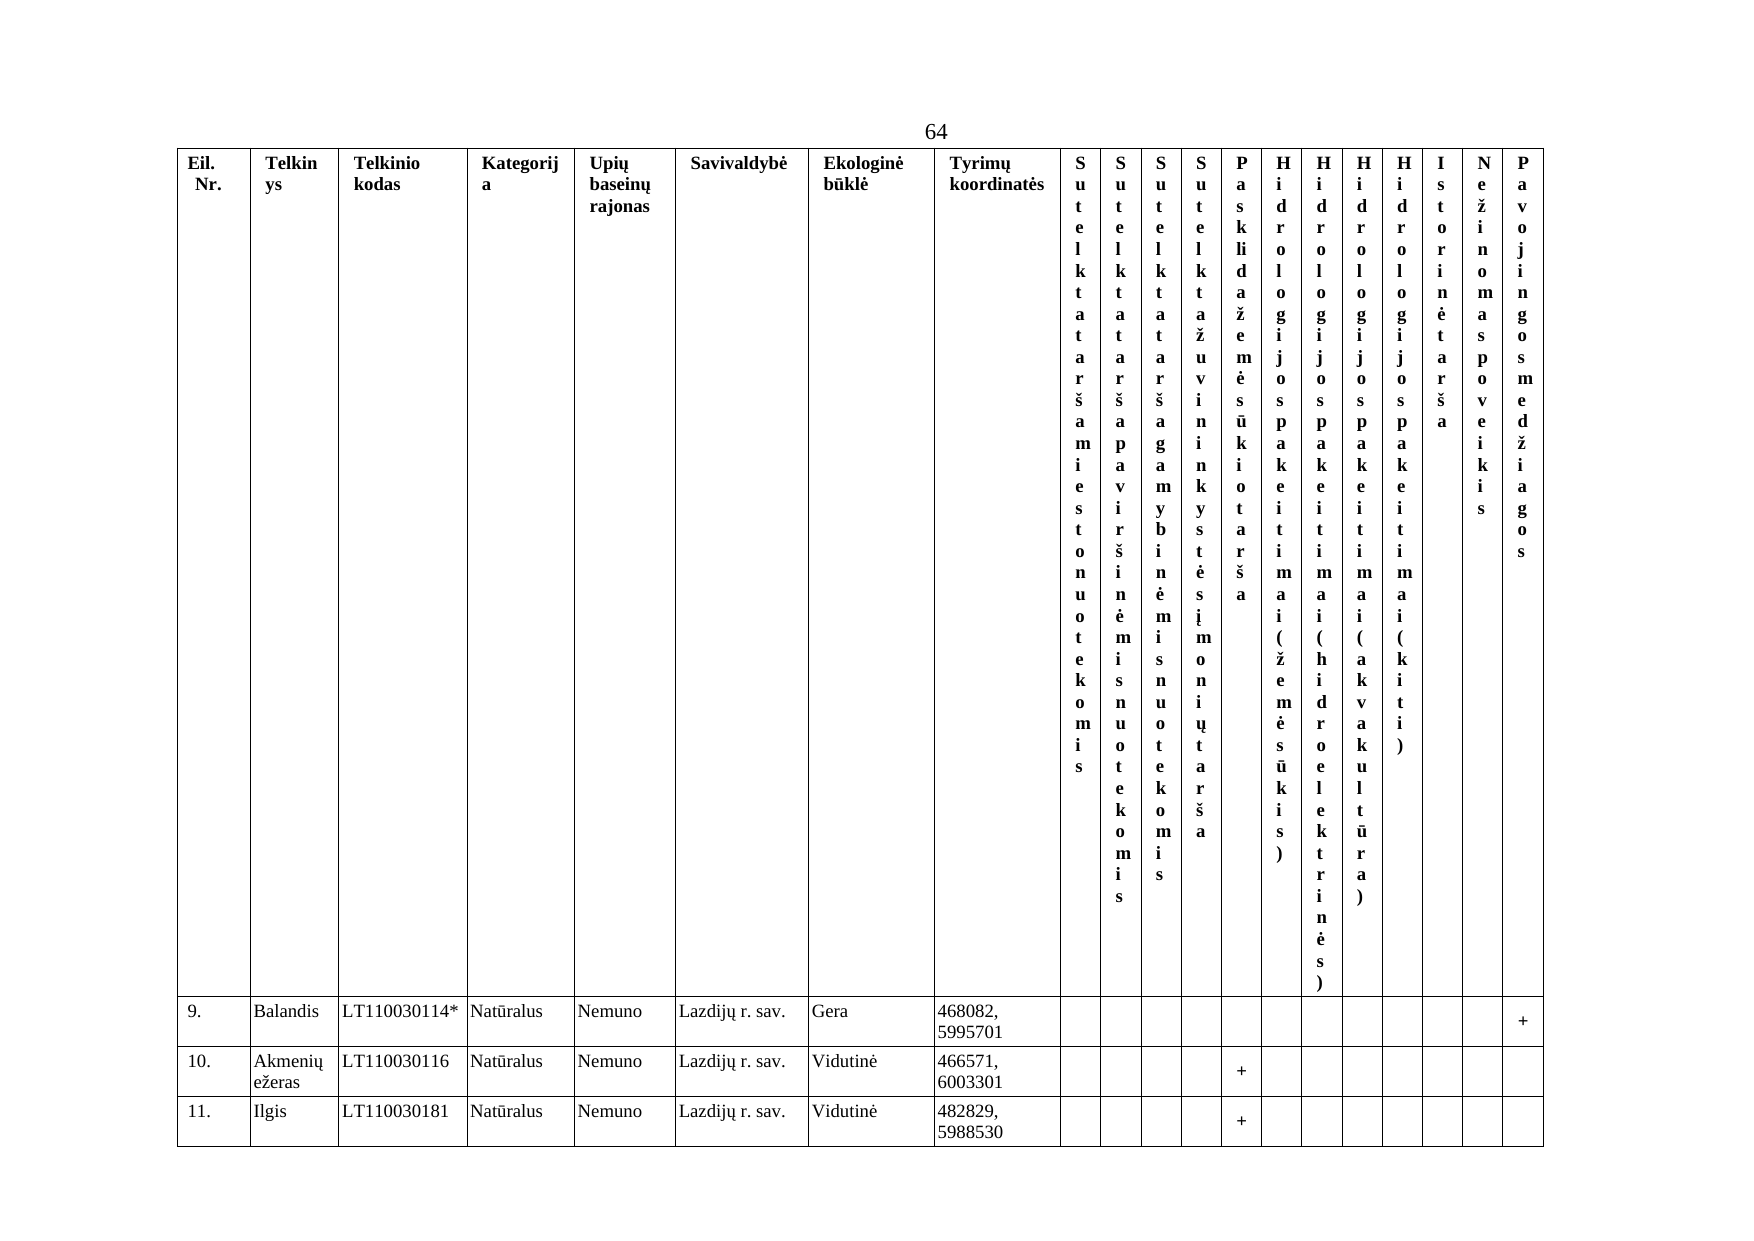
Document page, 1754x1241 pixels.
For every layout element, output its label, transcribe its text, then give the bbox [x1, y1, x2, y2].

table_header Pavojingos medžiagos [1503, 149, 1543, 996]
table_cell [1343, 1097, 1382, 1146]
table_cell Natūralus [468, 1097, 574, 1146]
table_cell Lazdijų r. sav. [676, 1047, 808, 1096]
table_header Telkinio kodas [339, 149, 467, 996]
table_cell Vidutinė [809, 1097, 934, 1146]
table_header Hidrologijos pakeitimai (kiti) [1383, 149, 1422, 996]
table_cell [1383, 1047, 1422, 1096]
table_cell [1262, 1047, 1301, 1096]
table_header Eil. Nr. [178, 149, 250, 996]
table_cell [1503, 1097, 1543, 1146]
table_cell [1101, 997, 1141, 1046]
table_cell [1302, 1097, 1342, 1146]
table_header Hidrologijos pakeitimai (hidroelektrinės) [1302, 149, 1342, 996]
table_cell LT110030116 [339, 1047, 467, 1096]
table_cell Vidutinė [809, 1047, 934, 1096]
table_cell Nemuno [575, 1047, 675, 1096]
table_cell + [1222, 1097, 1261, 1146]
table_header Sutelkta žuvininkystės įmonių tarša [1182, 149, 1221, 996]
table_cell 466571, 6003301 [935, 1047, 1060, 1096]
table_cell [1182, 997, 1221, 1046]
table_header Tyrimų koordinatės [935, 149, 1060, 996]
table_cell [1302, 997, 1342, 1046]
table_header Sutelkta tarša miesto nuotekomis [1061, 149, 1100, 996]
table_cell [1343, 1047, 1382, 1096]
table_cell [1463, 1097, 1502, 1146]
table_cell [1222, 997, 1261, 1046]
table_cell [1463, 1047, 1502, 1096]
table_header Savivaldybė [676, 149, 808, 996]
table_cell Nemuno [575, 1097, 675, 1146]
table_cell LT110030181 [339, 1097, 467, 1146]
table_header Kategorija [468, 149, 574, 996]
table_cell Lazdijų r. sav. [676, 997, 808, 1046]
table_cell 10. [178, 1047, 250, 1096]
table_header Ekologinė būklė [809, 149, 934, 996]
table_cell 11. [178, 1097, 250, 1146]
table_cell [1061, 997, 1100, 1046]
table_cell [1101, 1047, 1141, 1096]
table_cell [1262, 997, 1301, 1046]
table_cell 9. [178, 997, 250, 1046]
table_cell [1101, 1097, 1141, 1146]
table_cell [1142, 1097, 1181, 1146]
table_cell [1383, 1097, 1422, 1146]
table_cell [1061, 1097, 1100, 1146]
table_header Nežinomas poveikis [1463, 149, 1502, 996]
table_cell [1302, 1047, 1342, 1096]
table_cell Ilgis [251, 1097, 338, 1146]
table_header Sutelkta tarša paviršinėmis nuotekomis [1101, 149, 1141, 996]
table_cell [1463, 997, 1502, 1046]
table_cell [1142, 1047, 1181, 1096]
table_header Upių baseinų rajonas [575, 149, 675, 996]
table_cell [1262, 1097, 1301, 1146]
table_header Hidrologijos pakeitimai (akvakultūra) [1343, 149, 1382, 996]
table_cell [1423, 997, 1462, 1046]
table_cell [1343, 997, 1382, 1046]
table_cell [1182, 1097, 1221, 1146]
table_header Hidrologijos pakeitimai (žemės ūkis) [1262, 149, 1301, 996]
table_cell + [1222, 1047, 1261, 1096]
table_header Istorinė tarša [1423, 149, 1462, 996]
table_header Telkinys [251, 149, 338, 996]
table_cell Lazdijų r. sav. [676, 1097, 808, 1146]
table_cell [1182, 1047, 1221, 1096]
table_header Pasklida žemės ūkio tarša [1222, 149, 1261, 996]
table_cell + [1503, 997, 1543, 1046]
table_cell [1423, 1097, 1462, 1146]
table_cell Akmenių ežeras [251, 1047, 338, 1096]
table_cell Natūralus [468, 997, 574, 1046]
table_cell 468082, 5995701 [935, 997, 1060, 1046]
table_cell LT110030114* [339, 997, 467, 1046]
table_cell Balandis [251, 997, 338, 1046]
table_cell [1423, 1047, 1462, 1096]
table_cell [1503, 1047, 1543, 1096]
table_cell 482829, 5988530 [935, 1097, 1060, 1146]
table_cell [1061, 1047, 1100, 1096]
table_cell [1142, 997, 1181, 1046]
table_cell [1383, 997, 1422, 1046]
table_header Sutelkta tarša gamybinėmis nuotekomis [1142, 149, 1181, 996]
table_cell Nemuno [575, 997, 675, 1046]
table_cell Natūralus [468, 1047, 574, 1096]
table_cell Gera [809, 997, 934, 1046]
